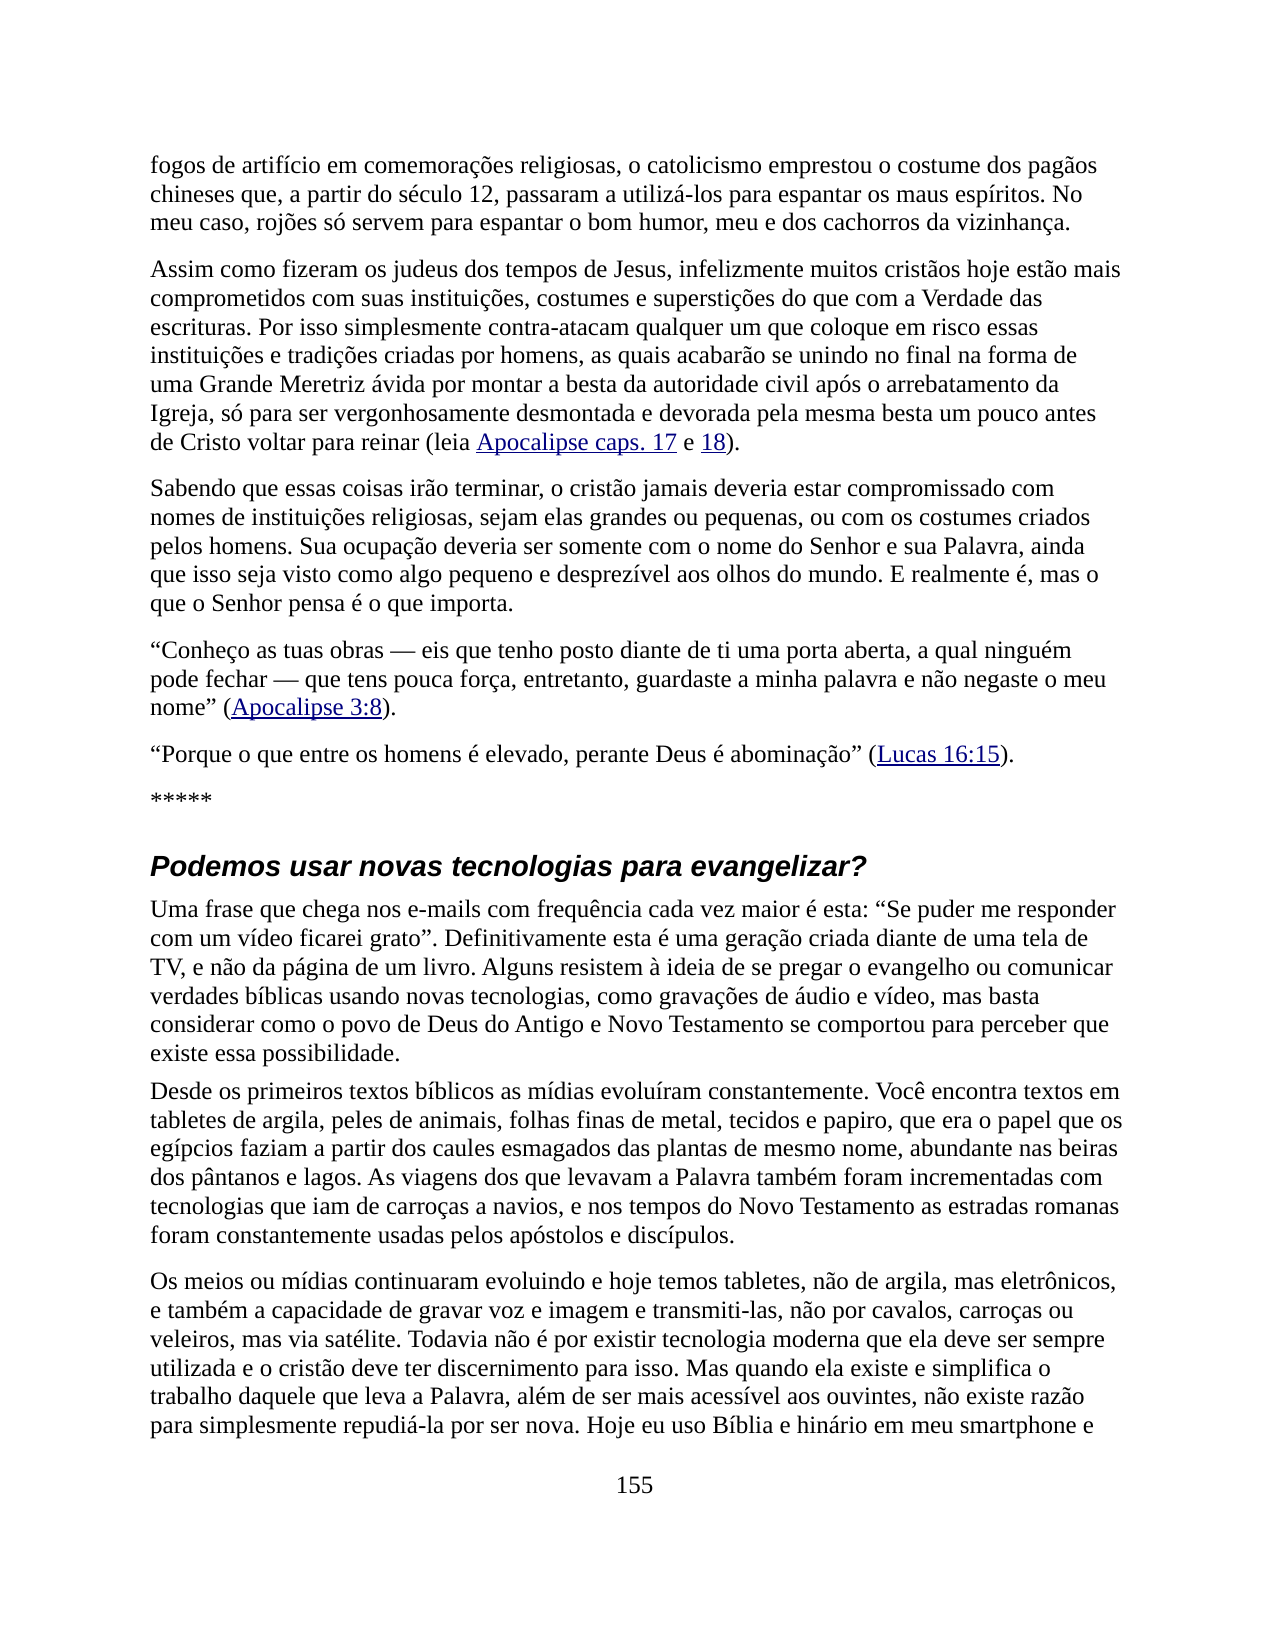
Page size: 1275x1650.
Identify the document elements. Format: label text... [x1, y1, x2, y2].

text Assim como fizeram os judeus dos tempos de Jesus, infelizmente muitos cristãos hoje estão mais comprometidos com suas instituições, costumes e superstições do que com a Verdade das escrituras. Por isso simplesmente contra-atacam qualquer um que coloque em risco essas instituições e tradições criadas por homens, as quais acabarão se unindo no final na forma de uma Grande Meretriz ávida por montar a besta da autoridade civil após o arrebatamento da Igreja, só para ser vergonhosamente desmontada e devorada pela mesma besta um pouco antes de Cristo voltar para reinar (leia Apocalipse caps. 17 e 18). [150, 254, 1125, 455]
subtitle Podemos usar novas tecnologias para evangelizar? [150, 848, 1125, 882]
text Desde os primeiros textos bíblicos as mídias evoluíram constantemente. Você encontra textos em tabletes de argila, peles de animais, folhas finas de metal, tecidos e papiro, que era o papel que os egípcios faziam a partir dos caules esmagados das plantas de mesmo nome, abundante nas beiras dos pântanos e lagos. As viagens dos que levavam a Palavra também foram incrementadas com tecnologias que iam de carroças a navios, e nos tempos do Novo Testamento as estradas romanas foram constantemente usadas pelos apóstolos e discípulos. [150, 1076, 1125, 1248]
text “Conheço as tuas obras — eis que tenho posto diante de ti uma porta aberta, a qual ninguém pode fechar — que tens pouca força, entretanto, guardaste a minha palavra e não negaste o meu nome” (Apocalipse 3:8). [150, 635, 1125, 721]
text Sabendo que essas coisas irão terminar, o cristão jamais deveria estar compromissado com nomes de instituições religiosas, sejam elas grandes ou pequenas, ou com os costumes criados pelos homens. Sua ocupação deveria ser somente com o nome do Senhor e sua Palavra, ainda que isso seja visto como algo pequeno e desprezível aos olhos do mundo. E realmente é, mas o que o Senhor pensa é o que importa. [150, 473, 1125, 617]
text fogos de artifício em comemorações religiosas, o catolicismo emprestou o costume dos pagãos chineses que, a partir do século 12, passaram a utilizá-los para espantar os maus espíritos. No meu caso, rojões só servem para espantar o bom humor, meu e dos cachorros da vizinhança. [150, 150, 1125, 236]
text “Porque o que entre os homens é elevado, perante Deus é abominação” (Lucas 16:15). [150, 739, 1125, 768]
text Uma frase que chega nos e-mails com frequência cada vez maior é esta: “Se puder me responder com um vídeo ficarei grato”. Definitivamente esta é uma geração criada diante de uma tela de TV, e não da página de um livro. Alguns resistem à ideia de se pregar o evangelho ou comunicar verdades bíblicas usando novas tecnologias, como gravações de áudio e vídeo, mas basta considerar como o povo de Deus do Antigo e Novo Testamento se comportou para perceber que existe essa possibilidade. [150, 894, 1125, 1067]
text ***** [150, 786, 1125, 814]
text Os meios ou mídias continuaram evoluindo e hoje temos tabletes, não de argila, mas eletrônicos, e também a capacidade de gravar voz e imagem e transmiti-las, não por cavalos, carroças ou veleiros, mas via satélite. Todavia não é por existir tecnologia moderna que ela deve ser sempre utilizada e o cristão deve ter discernimento para isso. Mas quando ela existe e simplifica o trabalho daquele que leva a Palavra, além de ser mais acessível aos ouvintes, não existe razão para simplesmente repudiá-la por ser nova. Hoje eu uso Bíblia e hinário em meu smartphone e [150, 1266, 1125, 1439]
